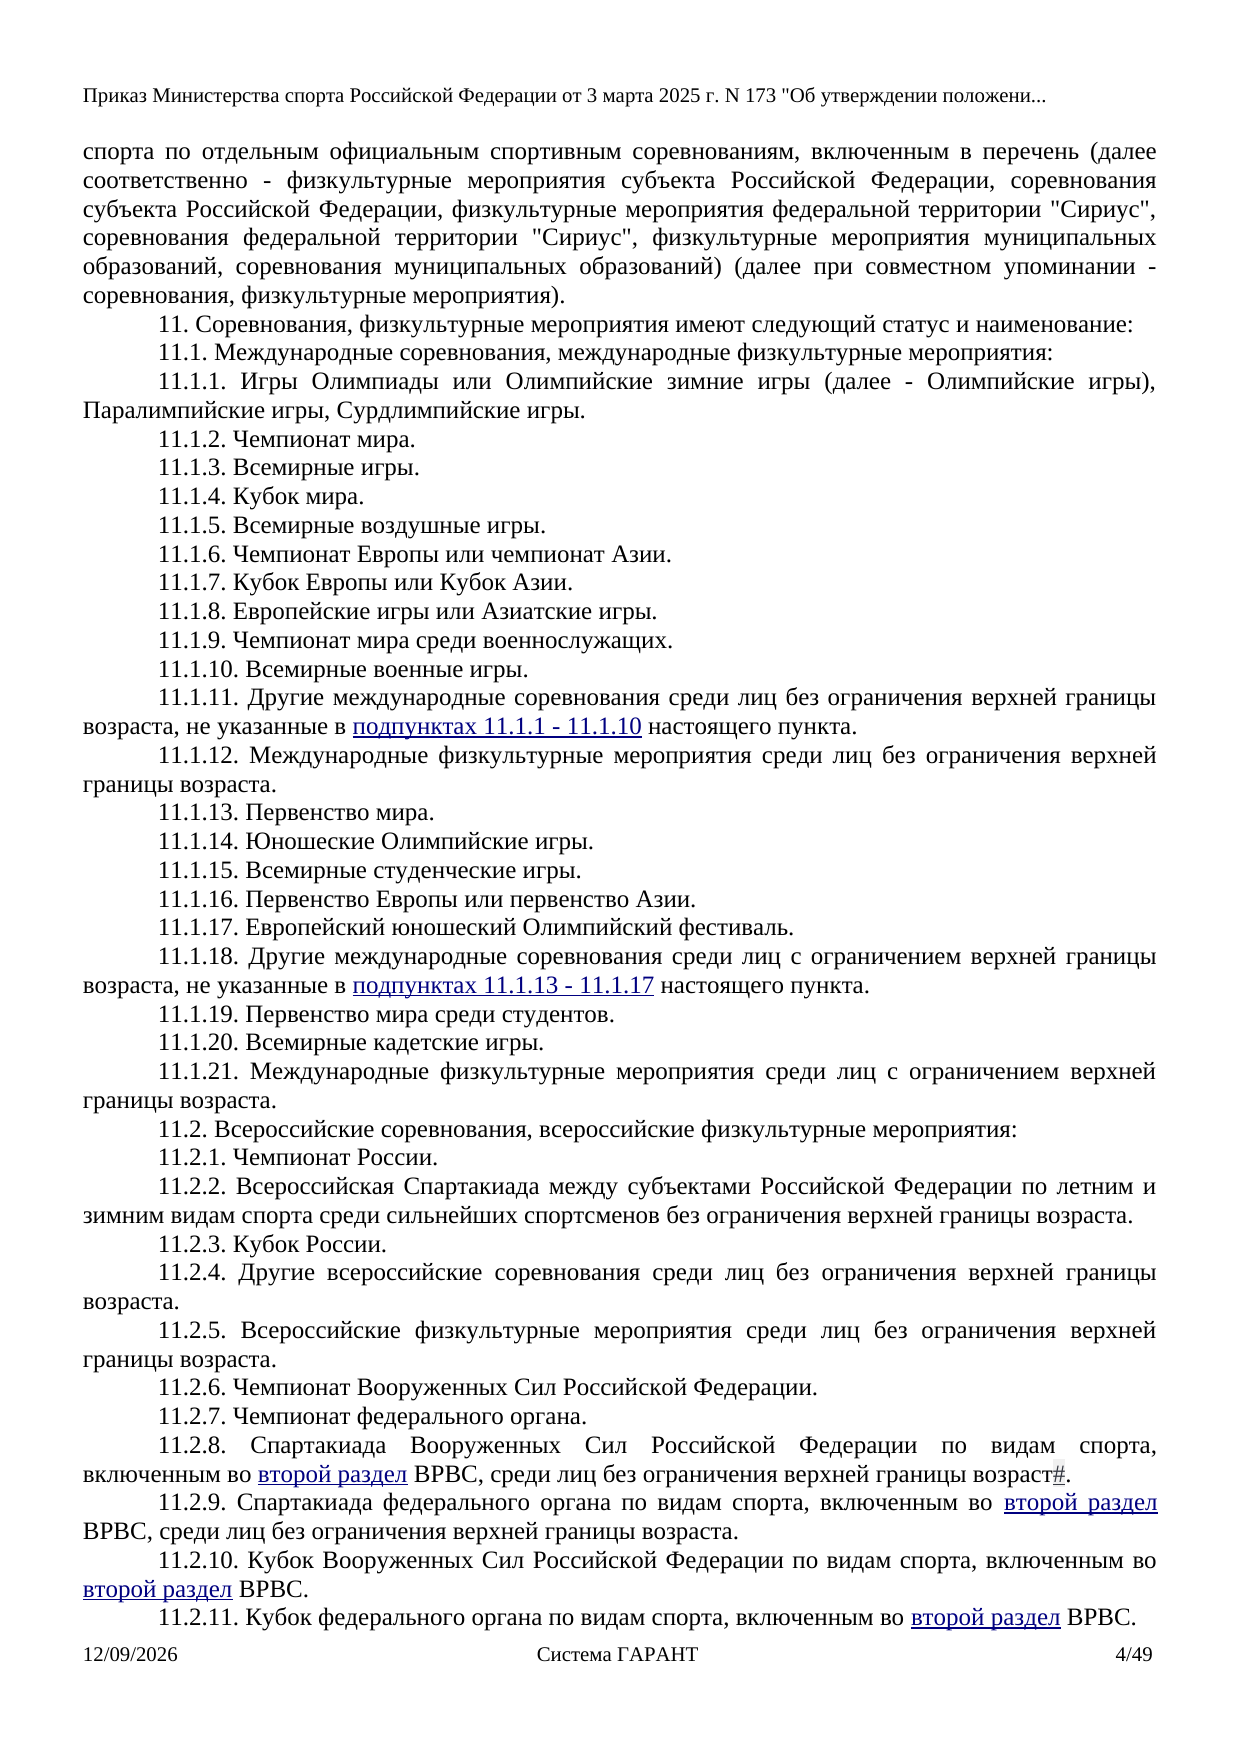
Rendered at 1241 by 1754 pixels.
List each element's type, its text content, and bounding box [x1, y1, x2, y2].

text 11.2.8. Спартакиада Вооруженных Сил Российской Федерации по видам спорта, включенным во второй раздел ВРВС, среди лиц без ограничения верхней границы возраст#. [83, 1430, 1157, 1487]
text 11.1.15. Всемирные студенческие игры. [83, 855, 1157, 884]
text 11.1.7. Кубок Европы или Кубок Азии. [83, 567, 1157, 596]
text 11.1.1. Игры Олимпиады или Олимпийские зимние игры (далее - Олимпийские игры), Паралимпийские игры, Сурдлимпийские игры. [83, 366, 1157, 424]
text 11.1.10. Всемирные военные игры. [83, 654, 1157, 682]
text 11.1.14. Юношеские Олимпийские игры. [83, 826, 1157, 855]
text 11.1.6. Чемпионат Европы или чемпионат Азии. [83, 539, 1157, 567]
text 11.2.11. Кубок федерального органа по видам спорта, включенным во второй раздел ВРВС. [83, 1602, 1157, 1631]
text 11.1.20. Всемирные кадетские игры. [83, 1027, 1157, 1056]
text 11.1.18. Другие международные соревнования среди лиц с ограничением верхней границы возраста, не указанные в подпунктах 11.1.13 - 11.1.17 настоящего пункта. [83, 941, 1157, 999]
text спорта по отдельным официальным спортивным соревнованиям, включенным в перечень (далее соответственно - физкультурные мероприятия субъекта Российской Федерации, соревнования субъекта Российской Федерации, физкультурные мероприятия федеральной территории "Сириус", соревнования федеральной территории "Сириус", физкультурные мероприятия муниципальных образований, соревнования муниципальных образований) (далее при совместном упоминании - соревнования, физкультурные мероприятия). [83, 136, 1157, 309]
text 11.1.2. Чемпионат мира. [83, 424, 1157, 452]
text 11.1.17. Европейский юношеский Олимпийский фестиваль. [83, 912, 1157, 941]
text 11.2.5. Всероссийские физкультурные мероприятия среди лиц без ограничения верхней границы возраста. [83, 1315, 1157, 1372]
text 11.2.2. Всероссийская Спартакиада между субъектами Российской Федерации по летним и зимним видам спорта среди сильнейших спортсменов без ограничения верхней границы возраста. [83, 1171, 1157, 1229]
text 11.1.4. Кубок мира. [83, 481, 1157, 510]
text 11.1.21. Международные физкультурные мероприятия среди лиц с ограничением верхней границы возраста. [83, 1056, 1157, 1114]
text 11.2.9. Спартакиада федерального органа по видам спорта, включенным во второй раздел ВРВС, среди лиц без ограничения верхней границы возраста. [83, 1487, 1157, 1545]
text 11.1.16. Первенство Европы или первенство Азии. [83, 884, 1157, 912]
text 11.1.9. Чемпионат мира среди военнослужащих. [83, 625, 1157, 654]
text 11.1.5. Всемирные воздушные игры. [83, 510, 1157, 539]
text 11. Соревнования, физкультурные мероприятия имеют следующий статус и наименование: [83, 309, 1157, 337]
text 11.1.3. Всемирные игры. [83, 452, 1157, 481]
text 11.2.6. Чемпионат Вооруженных Сил Российской Федерации. [83, 1372, 1157, 1401]
text 11.1.13. Первенство мира. [83, 797, 1157, 826]
text 11.1.8. Европейские игры или Азиатские игры. [83, 596, 1157, 625]
text 11.2.1. Чемпионат России. [83, 1142, 1157, 1171]
text 11.2.4. Другие всероссийские соревнования среди лиц без ограничения верхней границы возраста. [83, 1257, 1157, 1315]
text 11.2.10. Кубок Вооруженных Сил Российской Федерации по видам спорта, включенным во второй раздел ВРВС. [83, 1545, 1157, 1602]
text 11.1.11. Другие международные соревнования среди лиц без ограничения верхней границы возраста, не указанные в подпунктах 11.1.1 - 11.1.10 настоящего пункта. [83, 682, 1157, 740]
text 11.2. Всероссийские соревнования, всероссийские физкультурные мероприятия: [83, 1114, 1157, 1142]
text 11.1.12. Международные физкультурные мероприятия среди лиц без ограничения верхней границы возраста. [83, 740, 1157, 797]
text 11.2.3. Кубок России. [83, 1229, 1157, 1257]
text 11.1.19. Первенство мира среди студентов. [83, 999, 1157, 1027]
text 11.2.7. Чемпионат федерального органа. [83, 1401, 1157, 1430]
text 11.1. Международные соревнования, международные физкультурные мероприятия: [83, 337, 1157, 366]
